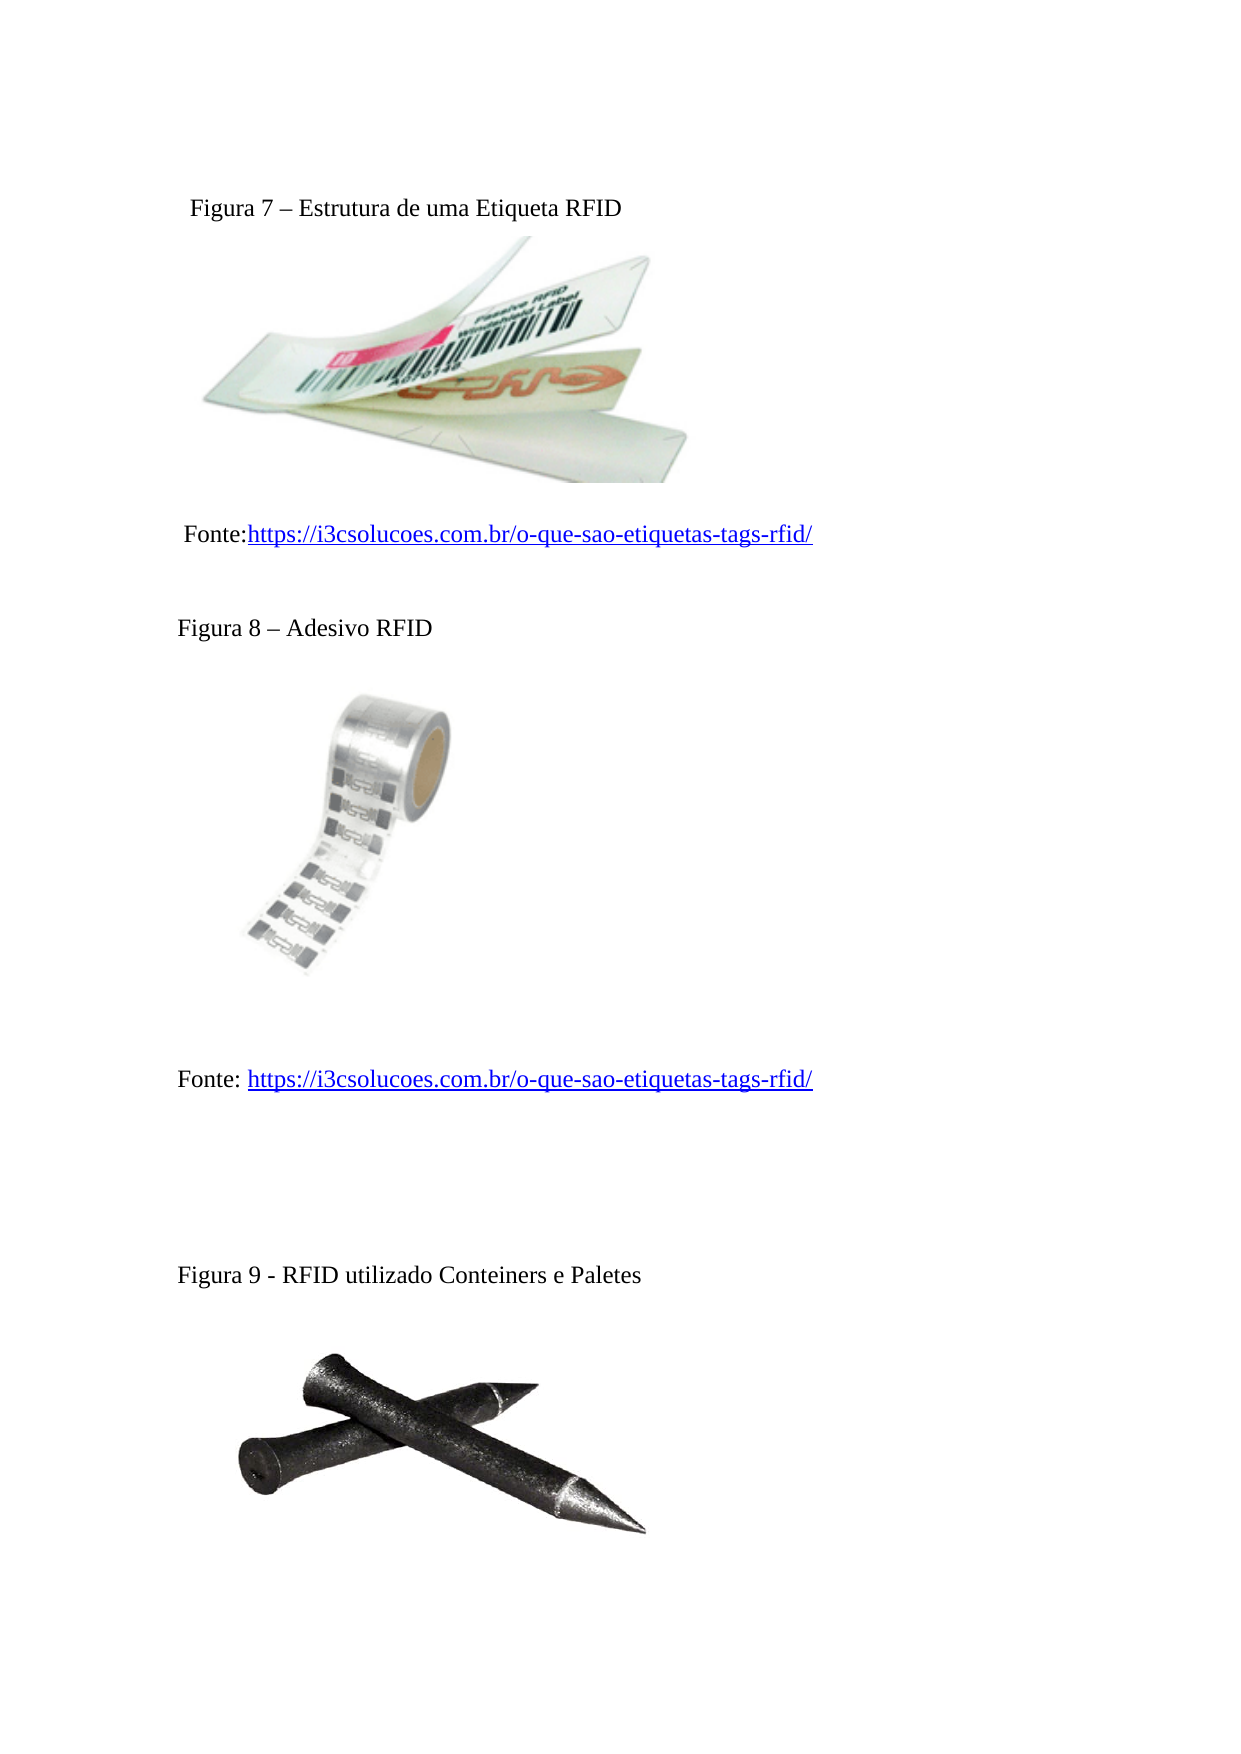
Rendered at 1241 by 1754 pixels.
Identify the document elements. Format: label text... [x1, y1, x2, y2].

text Fonte:https://i3csolucoes.com.br/o-que-sao-etiquetas-tags-rfid/ [177, 519, 1123, 547]
text Fonte: https://i3csolucoes.com.br/o-que-sao-etiquetas-tags-rfid/ [177, 1064, 1123, 1093]
text Figura 9 - RFID utilizado Conteiners e Paletes [177, 1261, 1123, 1289]
picture [165, 1309, 684, 1579]
picture [177, 654, 513, 991]
text Figura 7 – Estrutura de uma Etiqueta RFID [177, 193, 1123, 222]
text Figura 8 – Adesivo RFID [177, 613, 1123, 642]
picture [186, 236, 721, 483]
